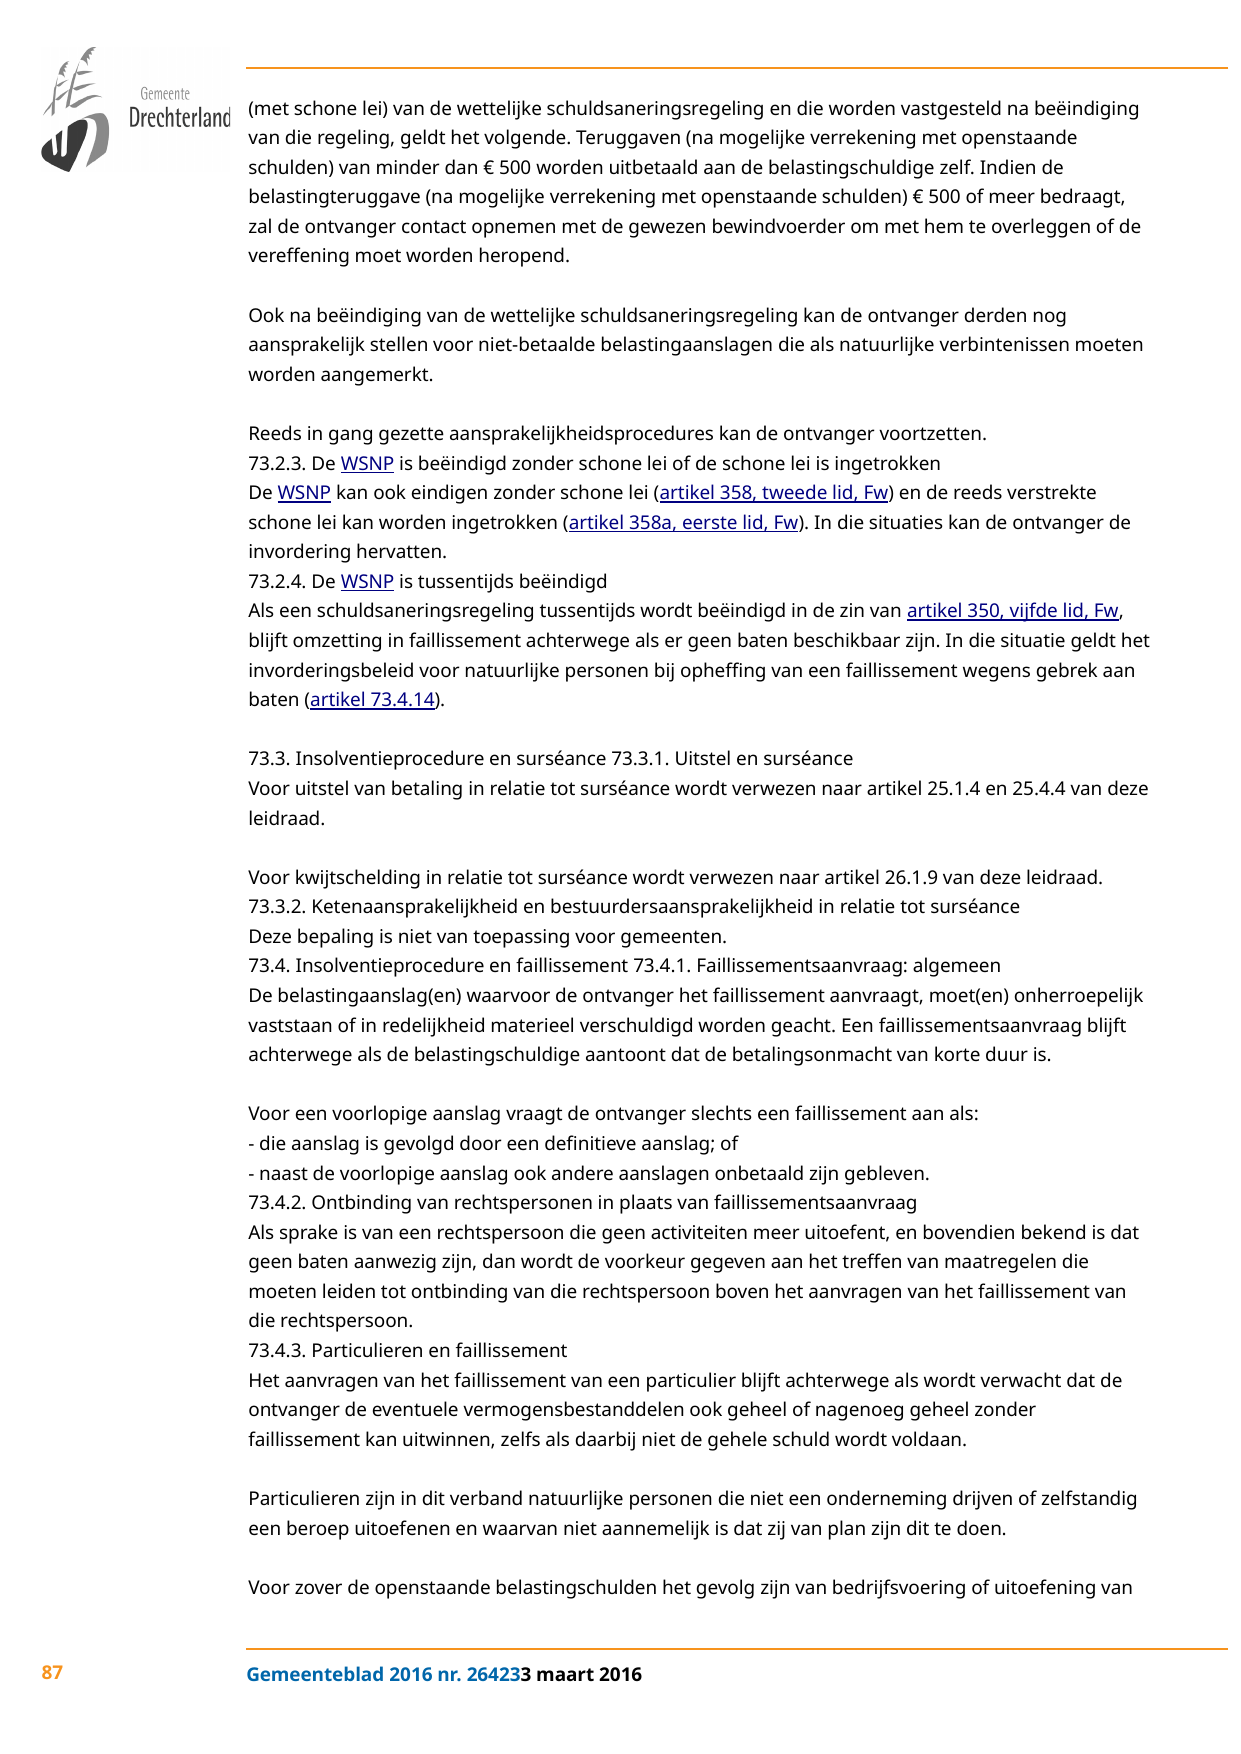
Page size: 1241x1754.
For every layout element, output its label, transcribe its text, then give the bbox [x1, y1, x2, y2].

text De belastingaanslag(en) waarvoor de ontvanger het faillissement aanvraagt, moet(en) onherroepelijk vaststaan of in redelijkheid materieel verschuldigd worden geacht. Een faillissementsaanvraag blijft achterwege als de belastingschuldige aantoont dat de betalingsonmacht van korte duur is. [248, 982, 1152, 1067]
text Als een schuldsaneringsregeling tussentijds wordt beëindigd in de zin van artikel 350, vijfde lid, Fw, blijft omzetting in faillissement achterwege als er geen baten beschikbaar zijn. In die situatie geldt het invorderingsbeleid voor natuurlijke personen bij opheffing van een faillissement wegens gebrek aan baten (artikel 73.4.14). [248, 598, 1152, 712]
text De WSNP kan ook eindigen zonder schone lei (artikel 358, tweede lid, Fw) en de reeds verstrekte schone lei kan worden ingetrokken (artikel 358a, eerste lid, Fw). In die situaties kan de ontvanger de invordering hervatten. [248, 479, 1152, 564]
text Reeds in gang gezette aansprakelijkheidsprocedures kan de ontvanger voortzetten. [248, 420, 1152, 446]
text Deze bepaling is niet van toepassing voor gemeenten. [248, 923, 1152, 949]
text Voor een voorlopige aanslag vraagt de ontvanger slechts een faillissement aan als: [248, 1101, 1152, 1126]
text Ook na beëindiging van de wettelijke schuldsaneringsregeling kan de ontvanger derden nog aansprakelijk stellen voor niet-betaalde belastingaanslagen die als natuurlijke verbintenissen moeten worden aangemerkt. [248, 302, 1152, 387]
text 73.4.2. Ontbinding van rechtspersonen in plaats van faillissementsaanvraag [248, 1189, 1152, 1215]
text - naast de voorlopige aanslag ook andere aanslagen onbetaald zijn gebleven. [248, 1160, 1152, 1186]
text 73.2.3. De WSNP is beëindigd zonder schone lei of de schone lei is ingetrokken [248, 450, 1152, 476]
text (met schone lei) van de wettelijke schuldsaneringsregeling en die worden vastgesteld na beëindiging van die regeling, geldt het volgende. Teruggaven (na mogelijke verrekening met openstaande schulden) van minder dan € 500 worden uitbetaald aan de belastingschuldige zelf. Indien de belastingteruggave (na mogelijke verrekening met openstaande schulden) € 500 of meer bedraagt, zal de ontvanger contact opnemen met de gewezen bewindvoerder om met hem te overleggen of de vereffening moet worden heropend. [248, 95, 1152, 268]
text Particulieren zijn in dit verband natuurlijke personen die niet een onderneming drijven of zelfstandig een beroep uitoefenen en waarvan niet aannemelijk is dat zij van plan zijn dit te doen. [248, 1485, 1152, 1541]
text 73.3.2. Ketenaansprakelijkheid en bestuurdersaansprakelijkheid in relatie tot surséance [248, 893, 1152, 919]
text 73.4.3. Particulieren en faillissement [248, 1337, 1152, 1363]
text 73.4. Insolventieprocedure en faillissement 73.4.1. Faillissementsaanvraag: algemeen [248, 953, 1152, 978]
picture [41, 47, 231, 172]
text - die aanslag is gevolgd door een definitieve aanslag; of [248, 1130, 1152, 1156]
text Als sprake is van een rechtspersoon die geen activiteiten meer uitoefent, en bovendien bekend is dat geen baten aanwezig zijn, dan wordt de voorkeur gegeven aan het treffen van maatregelen die moeten leiden tot ontbinding van die rechtspersoon boven het aanvragen van het faillissement van die rechtspersoon. [248, 1219, 1152, 1333]
text 73.3. Insolventieprocedure en surséance 73.3.1. Uitstel en surséance [248, 746, 1152, 771]
text Het aanvragen van het faillissement van een particulier blijft achterwege als wordt verwacht dat de ontvanger de eventuele vermogensbestanddelen ook geheel of nagenoeg geheel zonder faillissement kan uitwinnen, zelfs als daarbij niet de gehele schuld wordt voldaan. [248, 1367, 1152, 1452]
text Voor uitstel van betaling in relatie tot surséance wordt verwezen naar artikel 25.1.4 en 25.4.4 van deze leidraad. [248, 775, 1152, 831]
text Voor zover de openstaande belastingschulden het gevolg zijn van bedrijfsvoering of uitoefening van [248, 1574, 1152, 1600]
text 73.2.4. De WSNP is tussentijds beëindigd [248, 568, 1152, 594]
text Voor kwijtschelding in relatie tot surséance wordt verwezen naar artikel 26.1.9 van deze leidraad. [248, 864, 1152, 890]
